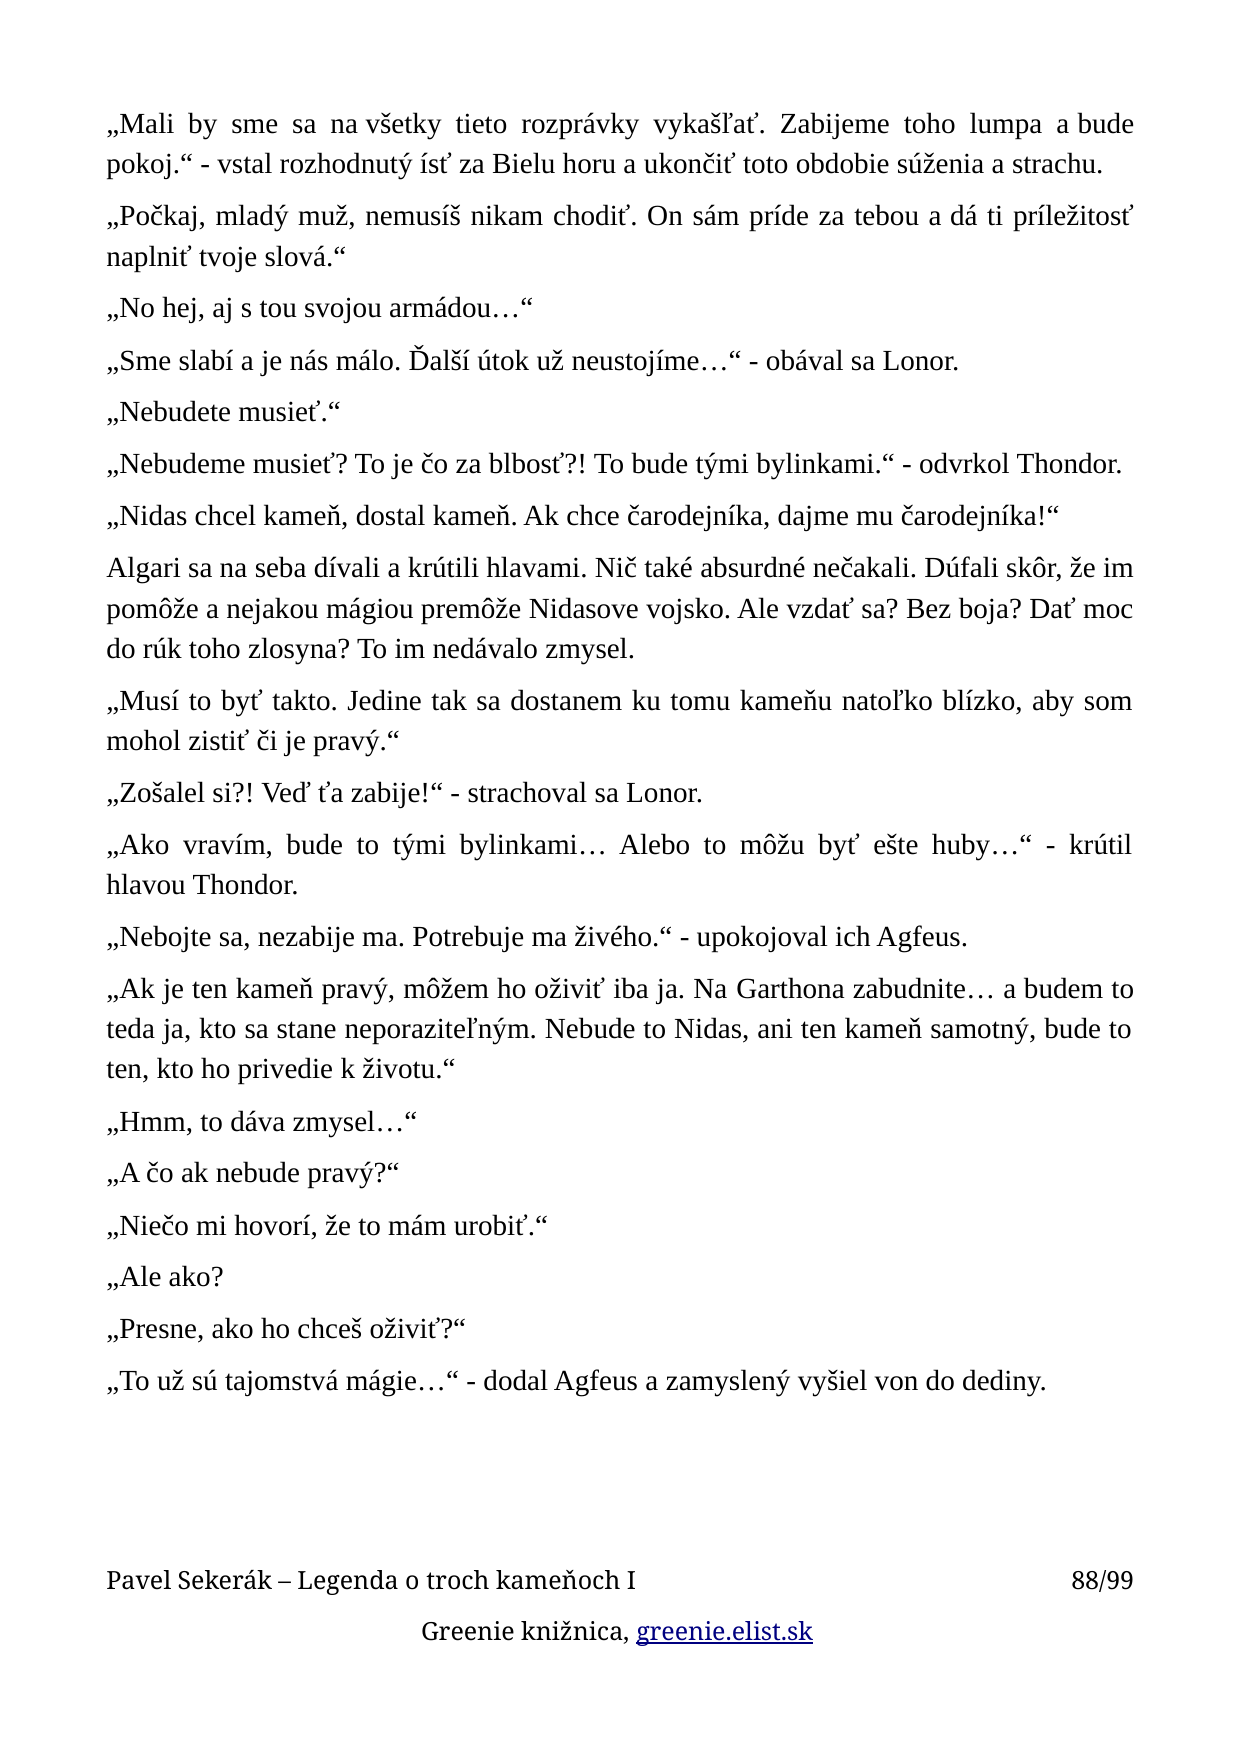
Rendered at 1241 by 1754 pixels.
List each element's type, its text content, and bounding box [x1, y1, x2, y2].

text „To už sú tajomstvá mágie…“ - dodal Agfeus a zamyslený vyšiel von do dediny. [106, 1363, 1134, 1397]
text „Počkaj, mladý muž, nemusíš nikam chodiť. On sám príde za tebou a dá ti príležitosť naplniť tvoje slová.“ [106, 198, 1134, 272]
text „Zošalel si?! Veď ťa zabije!“ - strachoval sa Lonor. [106, 775, 1134, 809]
text „Ale ako? [106, 1259, 1134, 1293]
text „Nidas chcel kameň, dostal kameň. Ak chce čarodejníka, dajme mu čarodejníka!“ [106, 498, 1134, 532]
text „Sme slabí a je nás málo. Ďalší útok už neustojíme…“ - obával sa Lonor. [106, 343, 1134, 376]
text „Hmm, to dáva zmysel…“ [106, 1104, 1134, 1137]
text „Ak je ten kameň pravý, môžem ho oživiť iba ja. Na Garthona zabudnite… a budem to teda ja, kto sa stane neporaziteľným. Nebude to Nidas, ani ten kameň samotný, bude to ten, kto ho privedie k životu.“ [106, 971, 1134, 1085]
text „Musí to byť takto. Jedine tak sa dostanem ku tomu kameňu natoľko blízko, aby som mohol zistiť či je pravý.“ [106, 683, 1134, 757]
text „A čo ak nebude pravý?“ [106, 1156, 1134, 1189]
text „Mali by sme sa na všetky tieto rozprávky vykašľať. Zabijeme toho lumpa a bude pokoj.“ - vstal rozhodnutý ísť za Bielu horu a ukončiť toto obdobie súženia a strachu. [106, 106, 1134, 180]
text „Niečo mi hovorí, že to mám urobiť.“ [106, 1208, 1134, 1241]
text „Nebojte sa, nezabije ma. Potrebuje ma živého.“ - upokojoval ich Agfeus. [106, 919, 1134, 953]
text „Ako vravím, bude to tými bylinkami… Alebo to môžu byť ešte huby…“ - krútil hlavou Thondor. [106, 827, 1134, 901]
text „No hej, aj s tou svojou armádou…“ [106, 291, 1134, 324]
text „Nebudete musieť.“ [106, 394, 1134, 428]
text „Presne, ako ho chceš oživiť?“ [106, 1312, 1134, 1345]
text „Nebudeme musieť? To je čo za blbosť?! To bude tými bylinkami.“ - odvrkol Thondor. [106, 447, 1134, 480]
text Algari sa na seba dívali a krútili hlavami. Nič také absurdné nečakali. Dúfali skôr, že im pomôže a nejakou mágiou premôže Nidasove vojsko. Ale vzdať sa? Bez boja? Dať moc do rúk toho zlosyna? To im nedávalo zmysel. [106, 551, 1134, 664]
